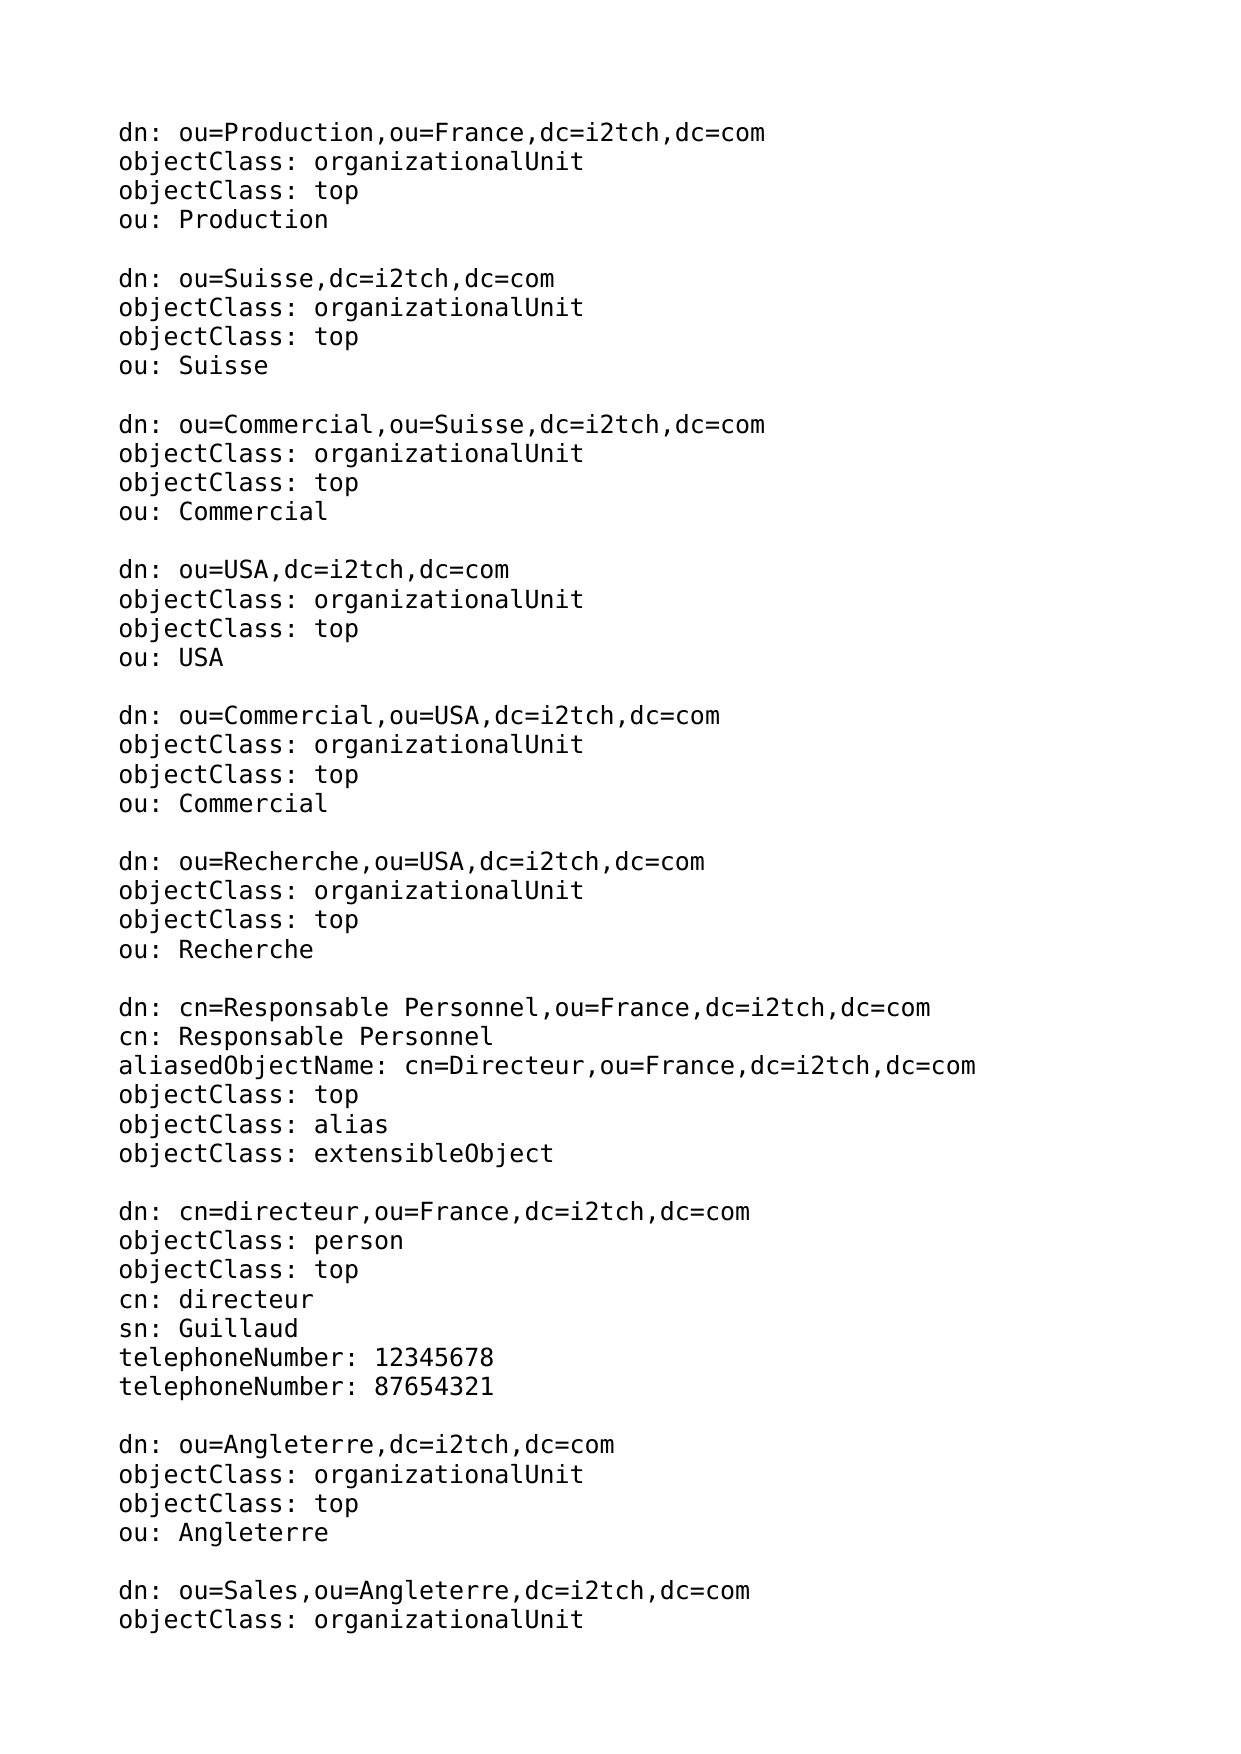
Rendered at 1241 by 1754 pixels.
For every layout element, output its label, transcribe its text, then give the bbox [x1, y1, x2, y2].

text dn: ou=Production,ou=France,dc=i2tch,dc=com objectClass: organizationalUnit objectClass: top ou: Production dn: ou=Suisse,dc=i2tch,dc=com objectClass: organizationalUnit objectClass: top ou: Suisse dn: ou=Commercial,ou=Suisse,dc=i2tch,dc=com objectClass: organizationalUnit objectClass: top ou: Commercial dn: ou=USA,dc=i2tch,dc=com objectClass: organizationalUnit objectClass: top ou: USA dn: ou=Commercial,ou=USA,dc=i2tch,dc=com objectClass: organizationalUnit objectClass: top ou: Commercial dn: ou=Recherche,ou=USA,dc=i2tch,dc=com objectClass: organizationalUnit objectClass: top ou: Recherche dn: cn=Responsable Personnel,ou=France,dc=i2tch,dc=com cn: Responsable Personnel aliasedObjectName: cn=Directeur,ou=France,dc=i2tch,dc=com objectClass: top objectClass: alias objectClass: extensibleObject dn: cn=directeur,ou=France,dc=i2tch,dc=com objectClass: person objectClass: top cn: directeur sn: Guillaud telephoneNumber: 12345678 telephoneNumber: 87654321 dn: ou=Angleterre,dc=i2tch,dc=com objectClass: organizationalUnit objectClass: top ou: Angleterre dn: ou=Sales,ou=Angleterre,dc=i2tch,dc=com objectClass: organizationalUnit [118, 118, 1122, 1635]
